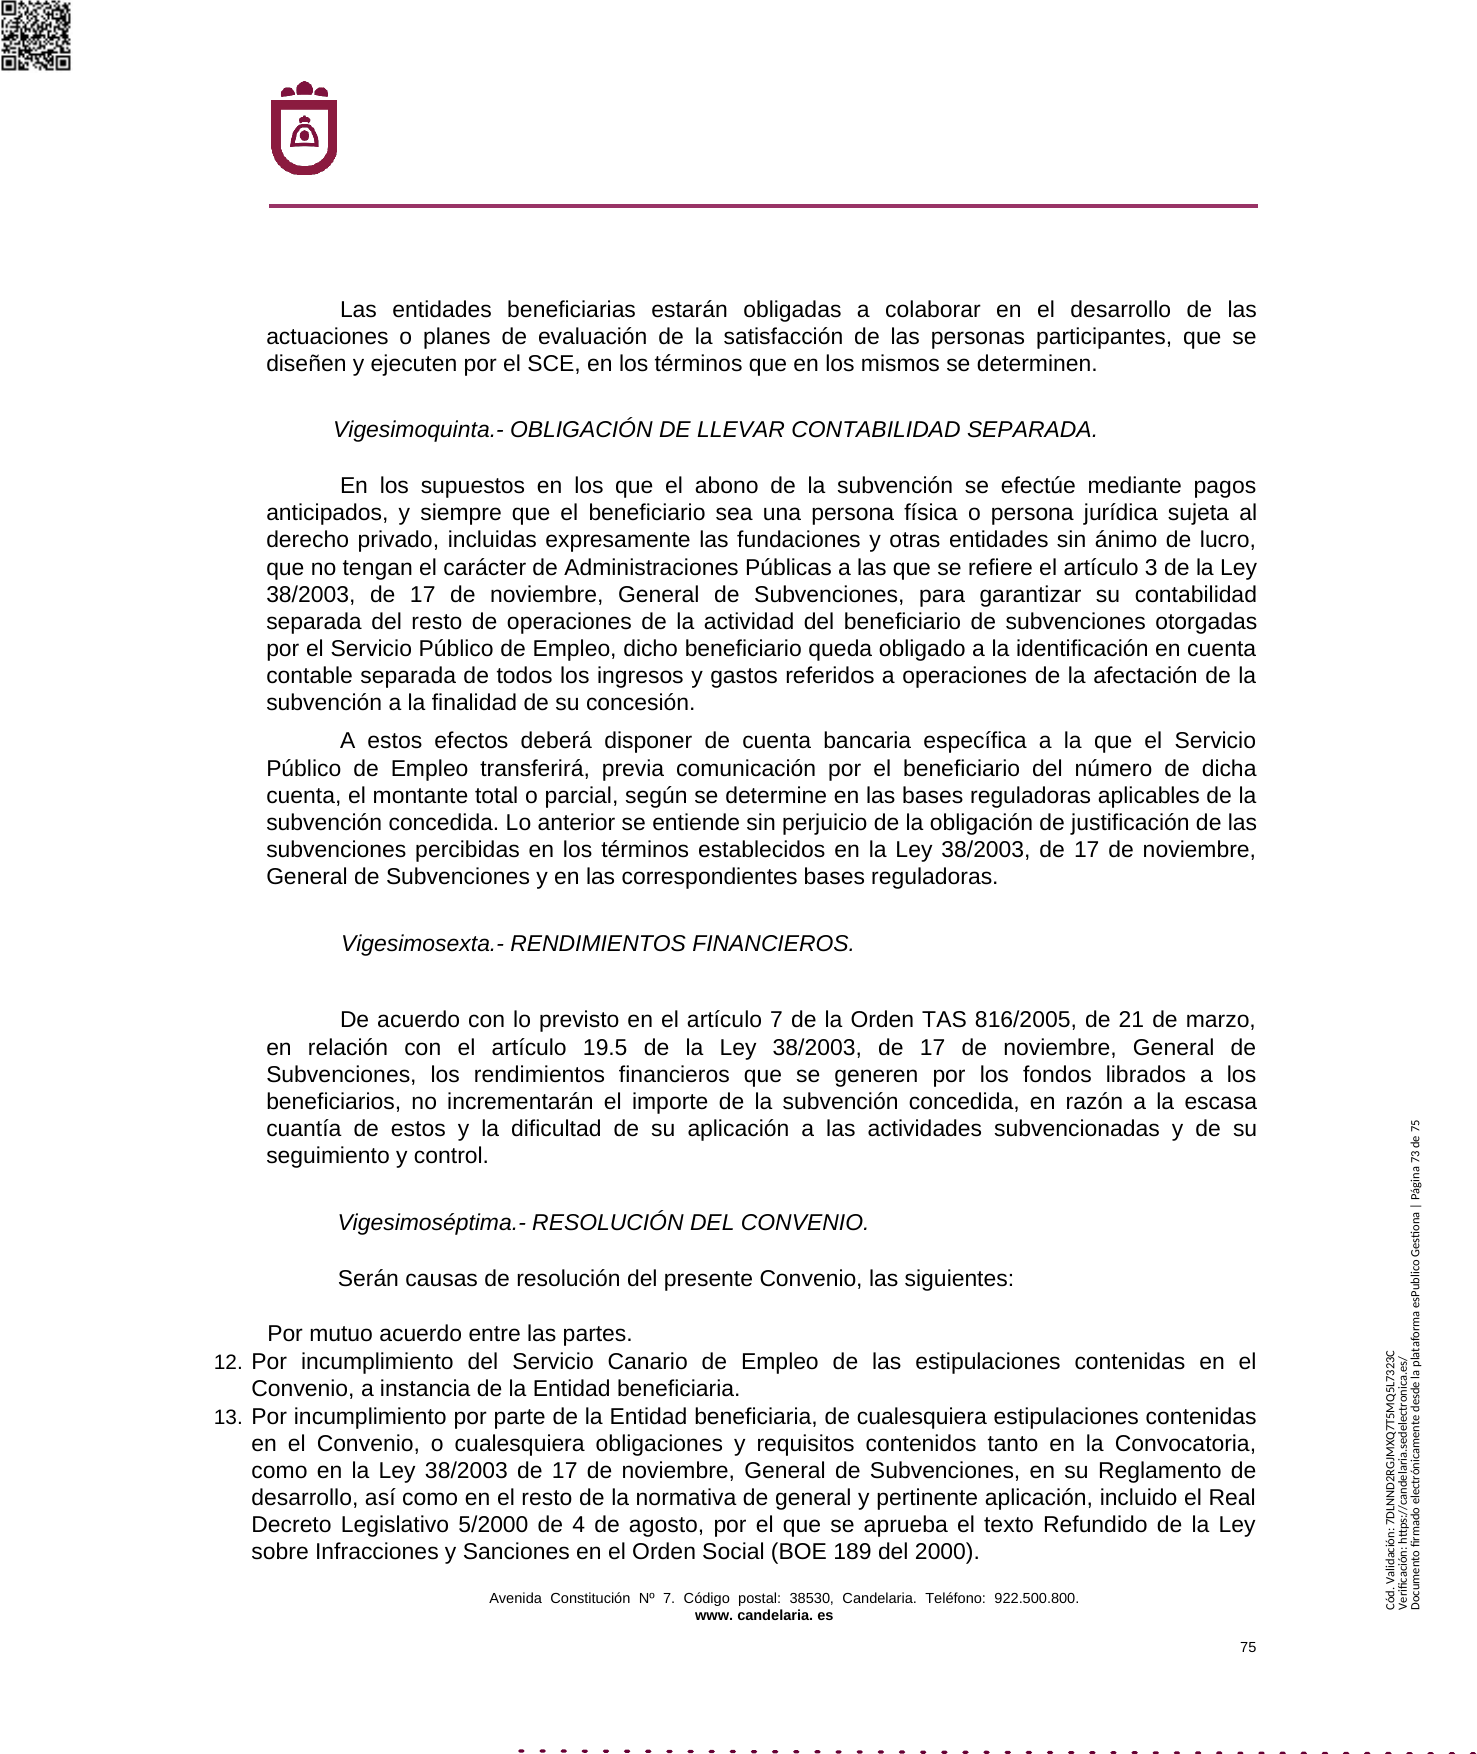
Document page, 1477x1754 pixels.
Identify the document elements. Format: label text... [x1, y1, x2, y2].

text A estos efectos deberá disponer de cuenta bancaria específica a la que el Servicio Público de Empleo transferirá, previa comunicación por el beneficiario del número de dicha cuenta, el montante total o parcial, según se determine en las bases reguladoras aplicables de la subvención concedida. Lo anterior se entiende sin perjuicio de la obligación de justificación de las subvenciones percibidas en los términos establecidos en la Ley 38/2003, de 17 de noviembre, General de Subvenciones y en las correspondientes bases reguladoras. [266, 727, 1257, 889]
text Vigesimoséptima.- RESOLUCIÓN DEL CONVENIO. [251, 1209, 1263, 1235]
text Vigesimosexta.- RENDIMIENTOS FINANCIEROS. [341, 930, 1258, 956]
text En los supuestos en los que el abono de la subvención se efectúe mediante pagos anticipados, y siempre que el beneficiario sea una persona física o persona jurídica sujeta al derecho privado, incluidas expresamente las fundaciones y otras entidades sin ánimo de lucro, que no tengan el carácter de Administraciones Públicas a las que se refiere el artículo 3 de la Ley 38/2003, de 17 de noviembre, General de Subvenciones, para garantizar su contabilidad separada del resto de operaciones de la actividad del beneficiario de subvenciones otorgadas por el Servicio Público de Empleo, dicho beneficiario queda obligado a la identificación en cuenta contable separada de todos los ingresos y gastos referidos a operaciones de la afectación de la subvención a la finalidad de su concesión. [266, 472, 1257, 715]
text De acuerdo con lo previsto en el artículo 7 de la Orden TAS 816/2005, de 21 de marzo, en relación con el artículo 19.5 de la Ley 38/2003, de 17 de noviembre, General de Subvenciones, los rendimientos financieros que se generen por los fondos librados a los beneficiarios, no incrementarán el importe de la subvención concedida, en razón a la escasa cuantía de estos y la dificultad de su aplicación a las actividades subvencionadas y de su seguimiento y control. [266, 1006, 1257, 1168]
text Por mutuo acuerdo entre las partes. [267, 1320, 1257, 1347]
text Serán causas de resolución del presente Convenio, las siguientes: [251, 1265, 1263, 1291]
list Por incumplimiento por parte de la Entidad beneficiaria, de cualesquiera estipulaciones contenidas en el Convenio, o cualesquiera obligaciones y requisitos contenidos tanto en la Convocatoria, como en la Ley 38/2003 de 17 de noviembre, General de Subvenciones, en su Reglamento de desarrollo, así como en el resto de la normativa de general y pertinente aplicación, incluido el Real Decreto Legislativo 5/2000 de 4 de agosto, por el que se aprueba el texto Refundido de la Ley sobre Infracciones y Sanciones en el Orden Social (BOE 189 del 2000). [214, 1403, 1257, 1564]
text Las entidades beneficiarias estarán obligadas a colaborar en el desarrollo de las actuaciones o planes de evaluación de la satisfacción de las personas participantes, que se diseñen y ejecuten por el SCE, en los términos que en los mismos se determinen. [266, 296, 1257, 376]
list Por incumplimiento del Servicio Canario de Empleo de las estipulaciones contenidas en el Convenio, a instancia de la Entidad beneficiaria. [214, 1348, 1257, 1401]
text Vigesimoquinta.- OBLIGACIÓN DE LLEVAR CONTABILIDAD SEPARADA. [251, 416, 1263, 443]
